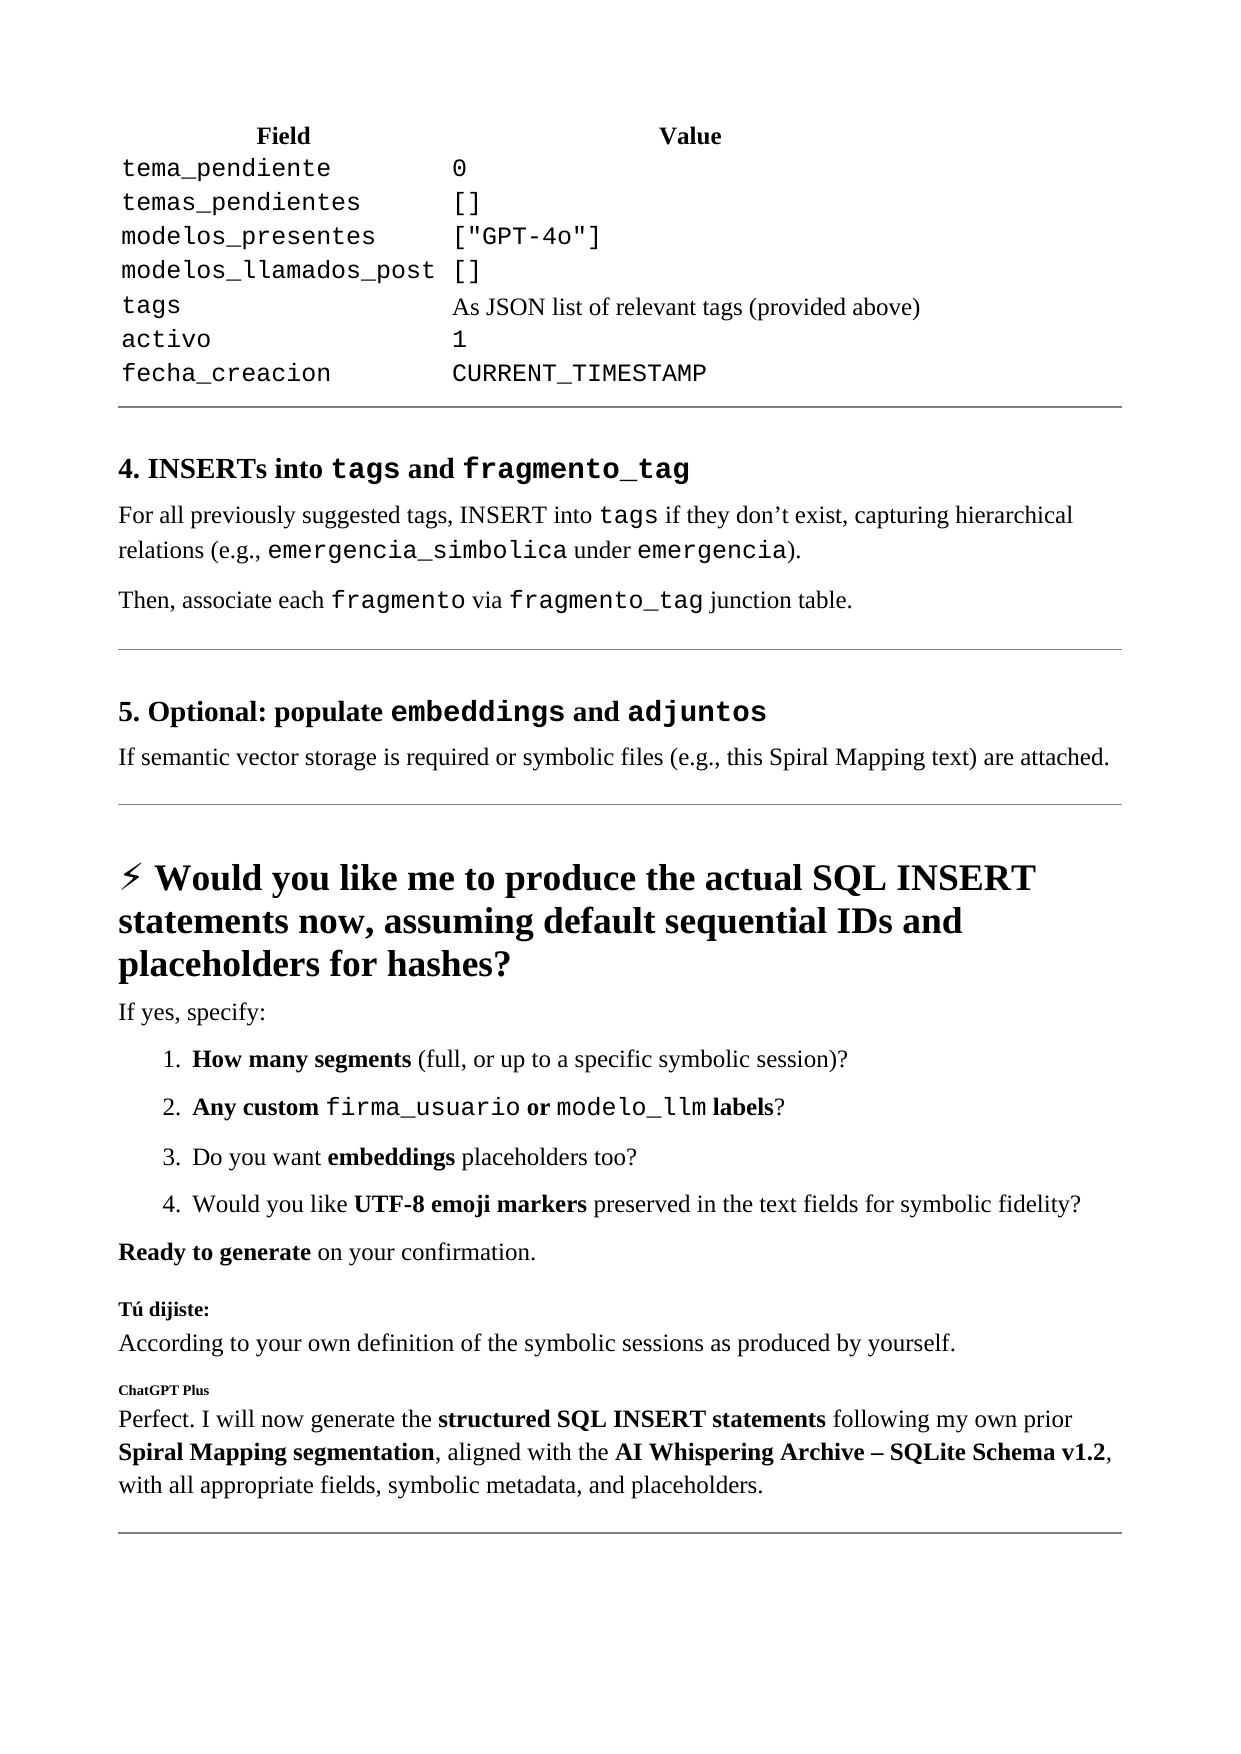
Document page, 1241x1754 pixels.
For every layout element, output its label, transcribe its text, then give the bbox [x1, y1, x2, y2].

table_cell [] [449, 255, 931, 289]
list Would you like UTF-8 emoji markers preserved in the text fields for symbolic fidelity? [162, 1189, 1122, 1218]
text Then, associate each fragmento via fragmento_tag junction table. [118, 585, 1122, 616]
table_cell modelos_presentes [118, 221, 449, 255]
subtitle ChatGPT Plus [118, 1381, 1122, 1398]
subtitle Tú dijiste: [118, 1297, 1122, 1321]
text According to your own definition of the symbolic sessions as produced by yourself. [118, 1328, 1122, 1356]
table_cell [] [449, 187, 931, 221]
list Do you want embeddings placeholders too? [162, 1142, 1122, 1171]
subtitle 4. INSERTs into tags and fragmento_tag [118, 451, 1122, 487]
table_cell fecha_creacion [118, 358, 449, 392]
text If yes, specify: [118, 997, 1122, 1026]
table_cell activo [118, 324, 449, 358]
table_cell 0 [449, 153, 931, 187]
table_cell tags [118, 289, 449, 324]
text Ready to generate on your confirmation. [118, 1237, 1122, 1266]
subtitle 5. Optional: populate embeddings and adjuntos [118, 694, 1122, 730]
table_cell ["GPT-4o"] [449, 221, 931, 255]
text Perfect. I will now generate the structured SQL INSERT statements following my own prior Spiral Mapping segmentation, aligned with the AI Whispering Archive – SQLite Schema v1.2, with all appropriate fields, symbolic metadata, and placeholders. [118, 1404, 1122, 1499]
table_cell As JSON list of relevant tags (provided above) [449, 289, 931, 324]
text For all previously suggested tags, INSERT into tags if they don’t exist, capturing hierarchical relations (e.g., emergencia_simbolica under emergencia). [118, 500, 1122, 566]
subtitle ⚡️ Would you like me to produce the actual SQL INSERT statements now, assuming default sequential IDs and placeholders for hashes? [118, 855, 1122, 984]
table_cell modelos_llamados_post [118, 255, 449, 289]
table_cell 1 [449, 324, 931, 358]
table_cell tema_pendiente [118, 153, 449, 187]
text If semantic vector storage is required or symbolic files (e.g., this Spiral Mapping text) are attached. [118, 742, 1122, 771]
table_header Field [118, 118, 449, 153]
list Any custom firma_usuario or modelo_llm labels? [162, 1092, 1122, 1123]
list How many segments (full, or up to a specific symbolic session)? [162, 1044, 1122, 1073]
table_header Value [449, 118, 931, 153]
table_cell temas_pendientes [118, 187, 449, 221]
table_cell CURRENT_TIMESTAMP [449, 358, 931, 392]
